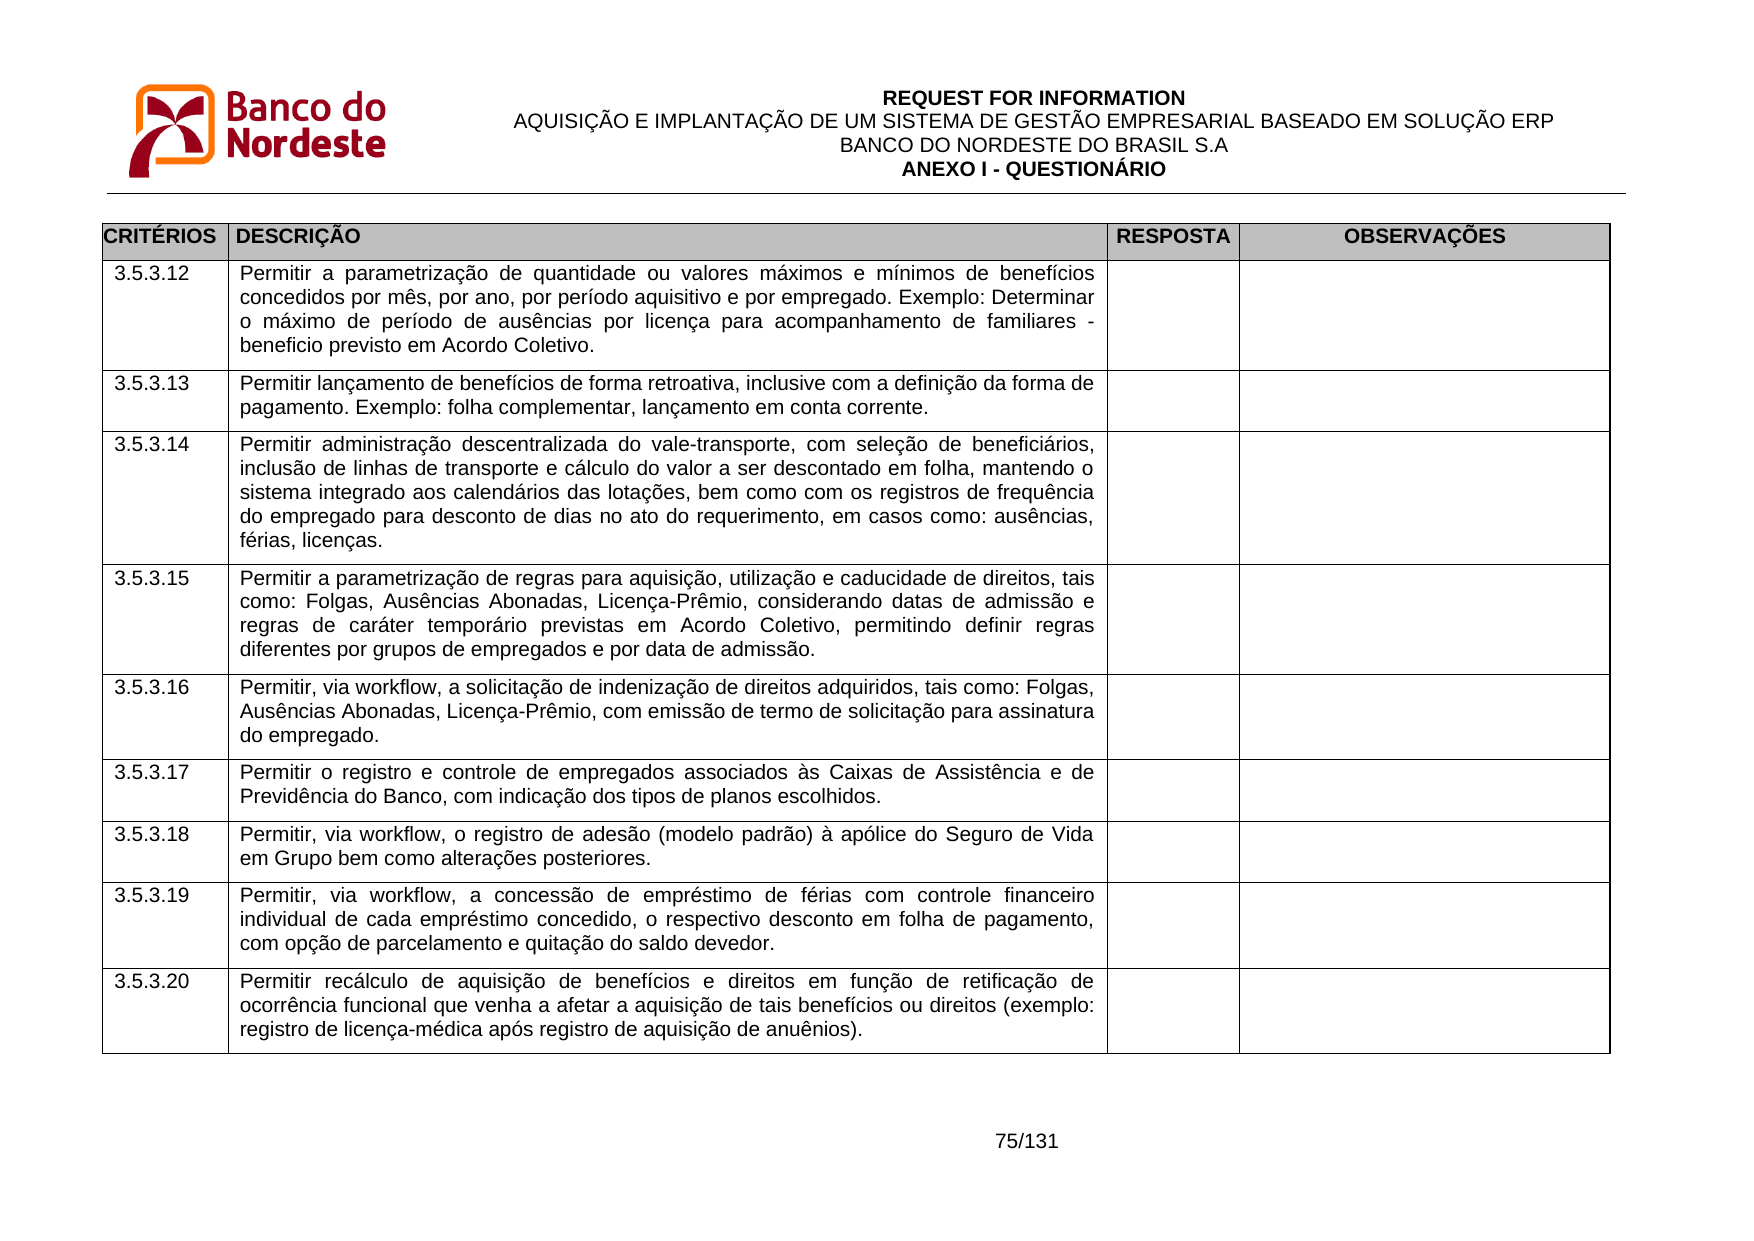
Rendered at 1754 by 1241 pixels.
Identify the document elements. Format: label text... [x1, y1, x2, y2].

table_cell [1108, 760, 1239, 821]
table_header DESCRIÇÃO [229, 224, 1107, 260]
table_cell [1240, 565, 1609, 674]
table_header RESPOSTA [1108, 224, 1239, 260]
table_cell [1108, 371, 1239, 431]
table_cell [103, 261, 228, 369]
table_cell [1108, 822, 1239, 882]
table_cell [1240, 371, 1609, 431]
table_cell [1240, 883, 1609, 967]
table_cell [1240, 432, 1609, 564]
table_cell [1108, 432, 1239, 564]
table_cell [1108, 261, 1239, 369]
table_cell [1108, 565, 1239, 674]
table_cell Permitir, via workflow, a solicitação de indenização de direitos adquiridos, tais como: Folgas, Ausências Abonadas, Licença-Prêmio, com emissão de termo de solicitação para assinatura do empregado. [229, 675, 1107, 759]
table_cell [103, 969, 228, 1053]
table_cell [103, 432, 228, 564]
table_cell Permitir administração descentralizada do vale-transporte, com seleção de beneficiários, inclusão de linhas de transporte e cálculo do valor a ser descontado em folha, mantendo o sistema integrado aos calendários das lotações, bem como com os registros de frequência do empregado para desconto de dias no ato do requerimento, em casos como: ausências, férias, licenças. [229, 432, 1107, 564]
table_cell Permitir, via workflow, a concessão de empréstimo de férias com controle financeiro individual de cada empréstimo concedido, o respectivo desconto em folha de pagamento, com opção de parcelamento e quitação do saldo devedor. [229, 883, 1107, 967]
table_cell Permitir recálculo de aquisição de benefícios e direitos em função de retificação de ocorrência funcional que venha a afetar a aquisição de tais benefícios ou direitos (exemplo: registro de licença-médica após registro de aquisição de anuênios). [229, 969, 1107, 1053]
table_cell [103, 565, 228, 674]
table_cell Permitir, via workflow, o registro de adesão (modelo padrão) à apólice do Seguro de Vida em Grupo bem como alterações posteriores. [229, 822, 1107, 882]
table_cell [1240, 822, 1609, 882]
table_cell [1240, 261, 1609, 369]
table_header CRITÉRIOS [103, 224, 228, 260]
table_cell [103, 371, 228, 431]
table_cell [1240, 969, 1609, 1053]
table_cell [103, 675, 228, 759]
table_cell [103, 822, 228, 882]
table_cell [103, 760, 228, 821]
table_cell [1108, 675, 1239, 759]
table_cell Permitir a parametrização de regras para aquisição, utilização e caducidade de direitos, tais como: Folgas, Ausências Abonadas, Licença-Prêmio, considerando datas de admissão e regras de caráter temporário previstas em Acordo Coletivo, permitindo definir regras diferentes por grupos de empregados e por data de admissão. [229, 565, 1107, 674]
table_cell [1240, 675, 1609, 759]
table_cell Permitir a parametrização de quantidade ou valores máximos e mínimos de benefícios concedidos por mês, por ano, por período aquisitivo e por empregado. Exemplo: Determinar o máximo de período de ausências por licença para acompanhamento de familiares - beneficio previsto em Acordo Coletivo. [229, 261, 1107, 369]
table_cell [1108, 969, 1239, 1053]
table_cell Permitir lançamento de benefícios de forma retroativa, inclusive com a definição da forma de pagamento. Exemplo: folha complementar, lançamento em conta corrente. [229, 371, 1107, 431]
table_cell [103, 883, 228, 967]
table_header OBSERVAÇÕES [1240, 224, 1609, 260]
table_cell [1240, 760, 1609, 821]
table_cell Permitir o registro e controle de empregados associados às Caixas de Assistência e de Previdência do Banco, com indicação dos tipos de planos escolhidos. [229, 760, 1107, 821]
table_cell [1108, 883, 1239, 967]
